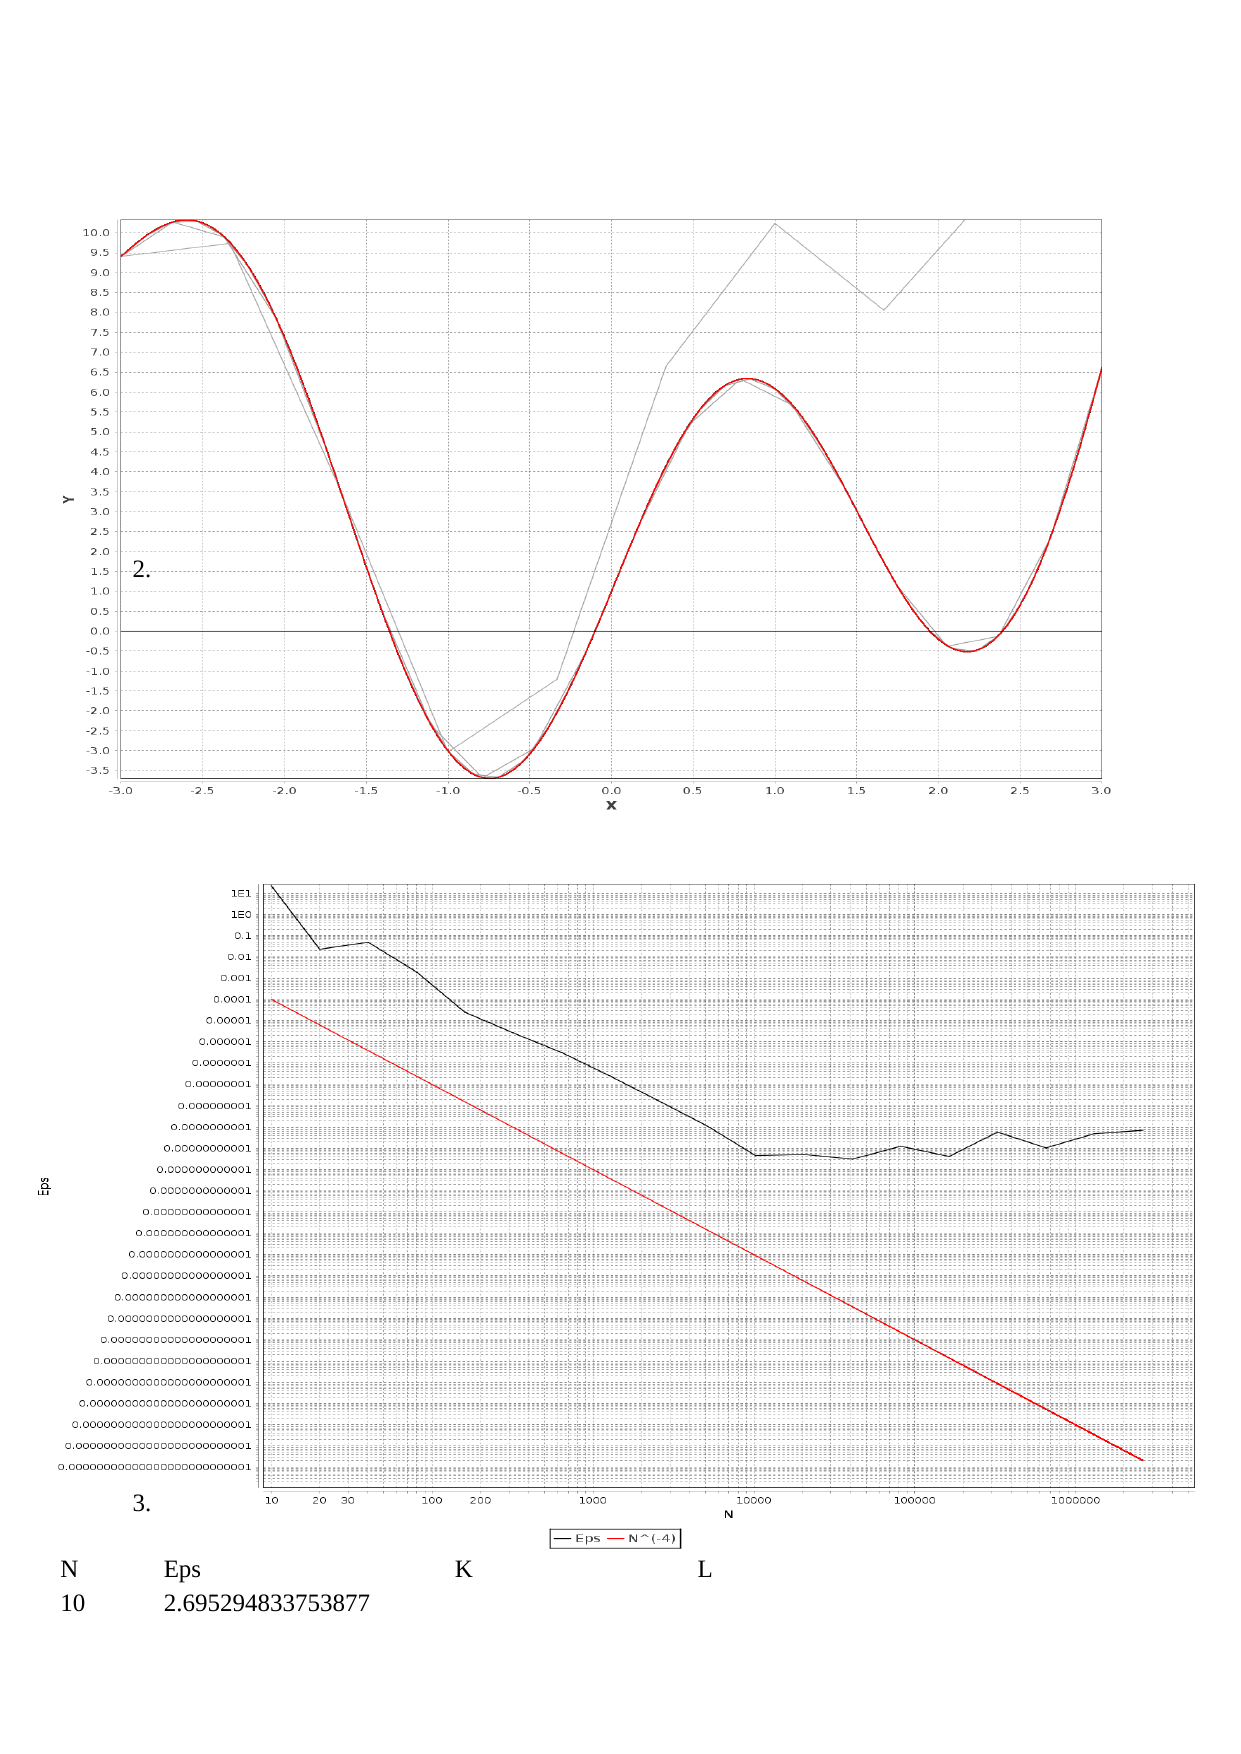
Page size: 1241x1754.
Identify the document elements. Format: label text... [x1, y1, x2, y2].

picture [48, 192, 1114, 818]
table_cell [452, 1585, 694, 1620]
table_header K [452, 1551, 694, 1585]
picture [22, 854, 1208, 1549]
table_cell 2.695294833753877 [161, 1585, 452, 1620]
table_header N [57, 1551, 161, 1585]
table_header Eps [161, 1551, 452, 1585]
table_header L [694, 1551, 938, 1585]
table_cell 10 [57, 1585, 161, 1620]
text 2. [1114, 554, 1122, 583]
table_cell [694, 1585, 938, 1620]
